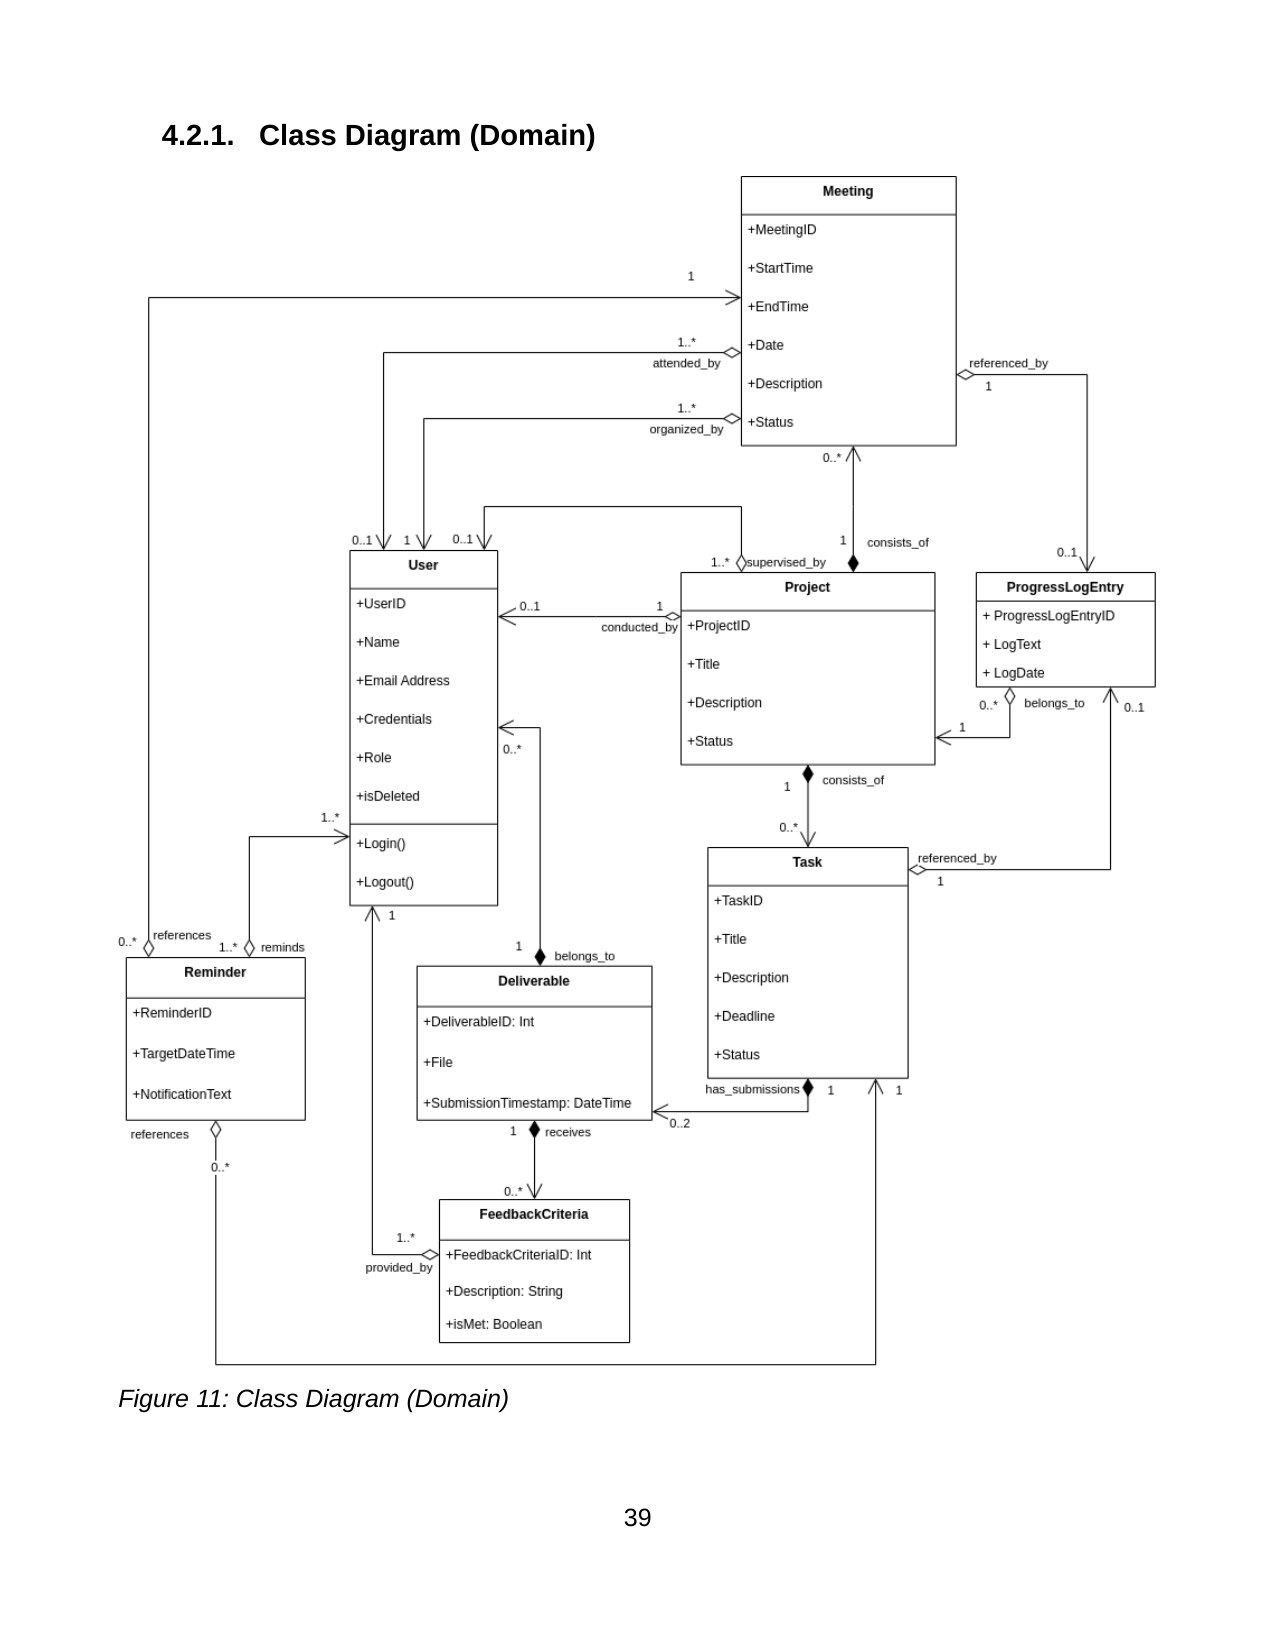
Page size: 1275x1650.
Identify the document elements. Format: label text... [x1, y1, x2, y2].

text Figure 11: Class Diagram (Domain) [118, 1385, 1157, 1413]
subtitle Class Diagram (Domain) [162, 118, 1157, 152]
picture [118, 176, 1157, 1385]
